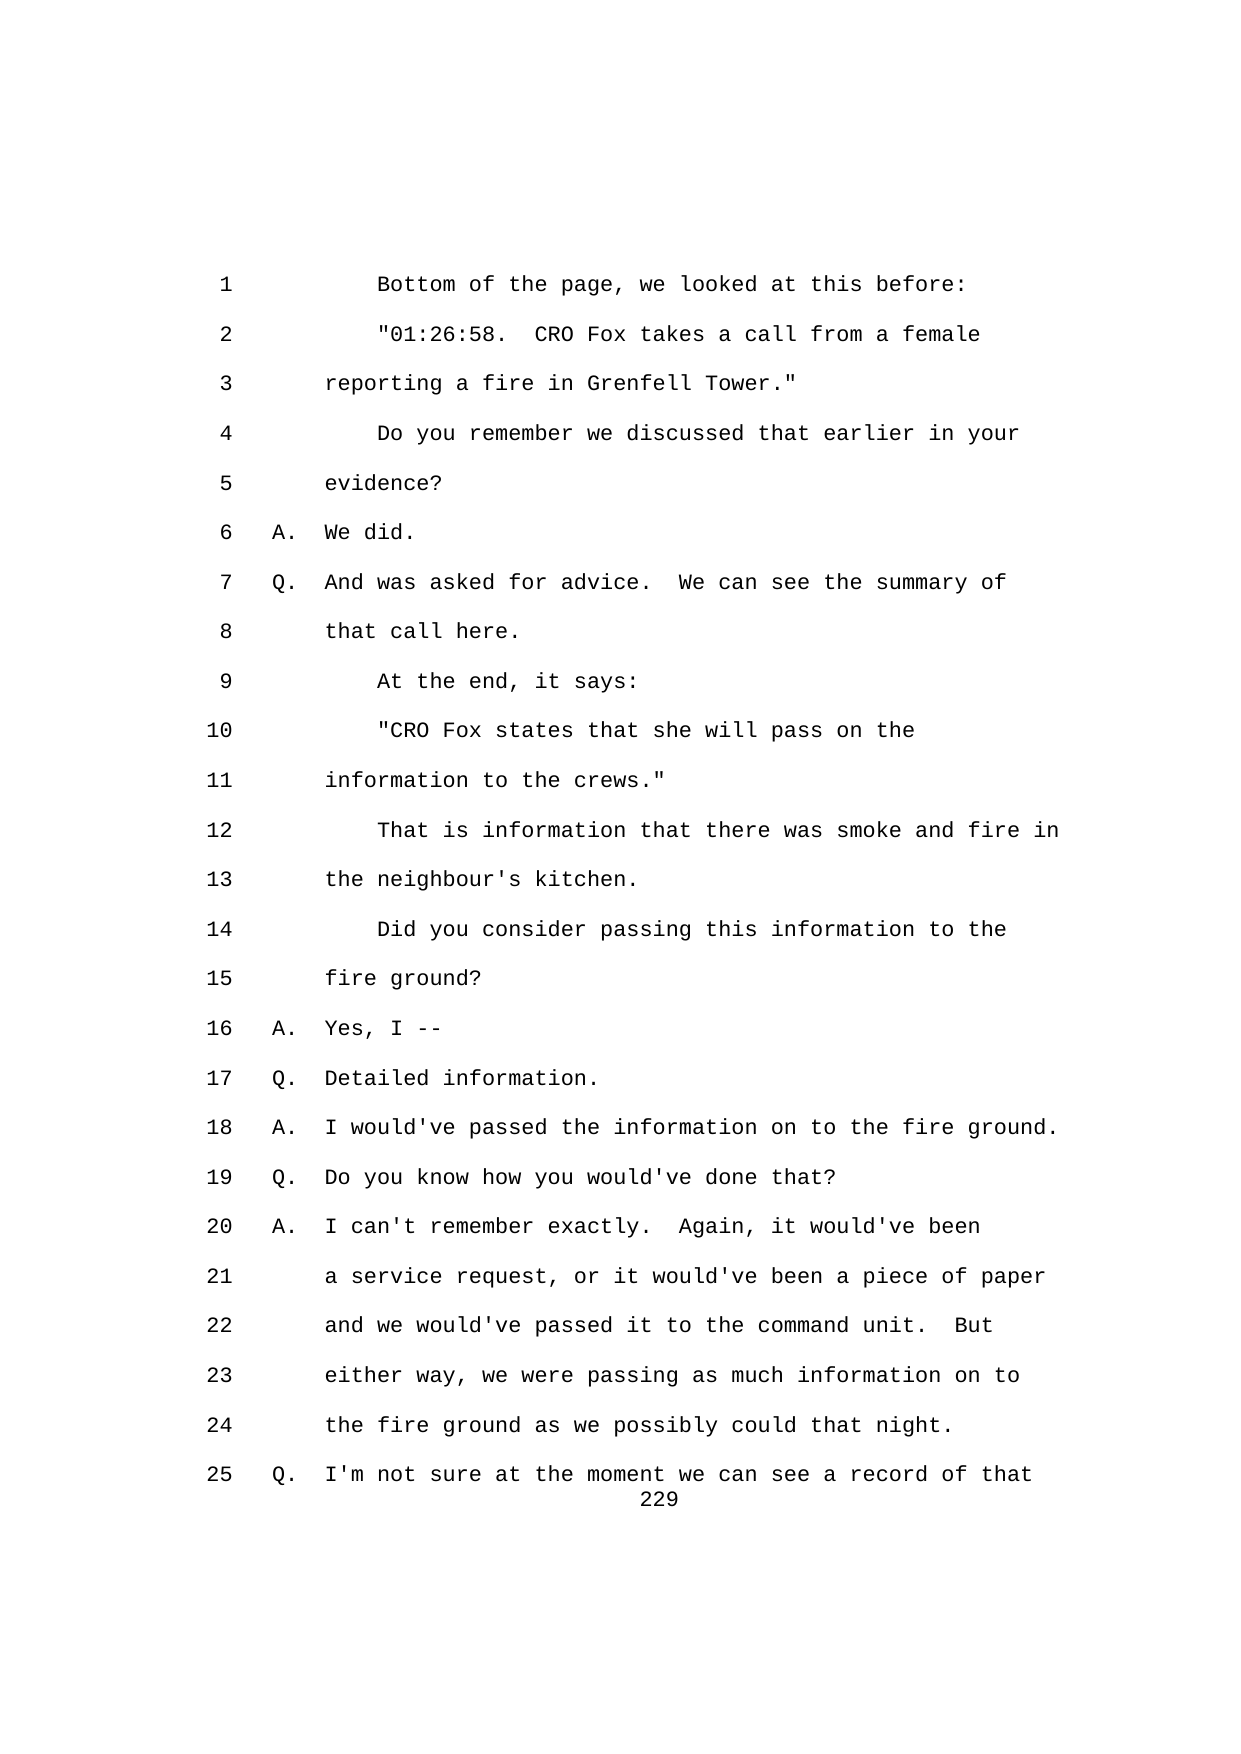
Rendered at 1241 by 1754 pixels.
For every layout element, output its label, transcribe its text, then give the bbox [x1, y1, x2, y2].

text 15 fire ground? [75, 967, 1165, 992]
text 10 "CRO Fox states that she will pass on the [75, 719, 1165, 744]
text 229 [75, 1488, 1165, 1513]
text 5 evidence? [75, 472, 1165, 496]
text 18 A. I would've passed the information on to the fire ground. [75, 1116, 1165, 1141]
text 8 that call here. [75, 620, 1165, 645]
text 6 A. We did. [75, 521, 1165, 546]
text 7 Q. And was asked for advice. We can see the summary of [75, 571, 1165, 596]
text 17 Q. Detailed information. [75, 1067, 1165, 1091]
text 11 information to the crews." [75, 769, 1165, 794]
text 21 a service request, or it would've been a piece of paper [75, 1265, 1165, 1290]
text 20 A. I can't remember exactly. Again, it would've been [75, 1215, 1165, 1240]
text 9 At the end, it says: [75, 670, 1165, 695]
text 12 That is information that there was smoke and fire in [75, 819, 1165, 843]
text 25 Q. I'm not sure at the moment we can see a record of that [75, 1463, 1165, 1488]
text 22 and we would've passed it to the command unit. But [75, 1314, 1165, 1339]
text 2 "01:26:58. CRO Fox takes a call from a female [75, 323, 1165, 348]
text 19 Q. Do you know how you would've done that? [75, 1166, 1165, 1191]
text 14 Did you consider passing this information to the [75, 918, 1165, 943]
text 4 Do you remember we discussed that earlier in your [75, 422, 1165, 447]
text 1 Bottom of the page, we looked at this before: [75, 273, 1165, 298]
text 24 the fire ground as we possibly could that night. [75, 1414, 1165, 1438]
text 13 the neighbour's kitchen. [75, 868, 1165, 893]
text 23 either way, we were passing as much information on to [75, 1364, 1165, 1389]
text 16 A. Yes, I -- [75, 1017, 1165, 1042]
text 3 reporting a fire in Grenfell Tower." [75, 372, 1165, 397]
